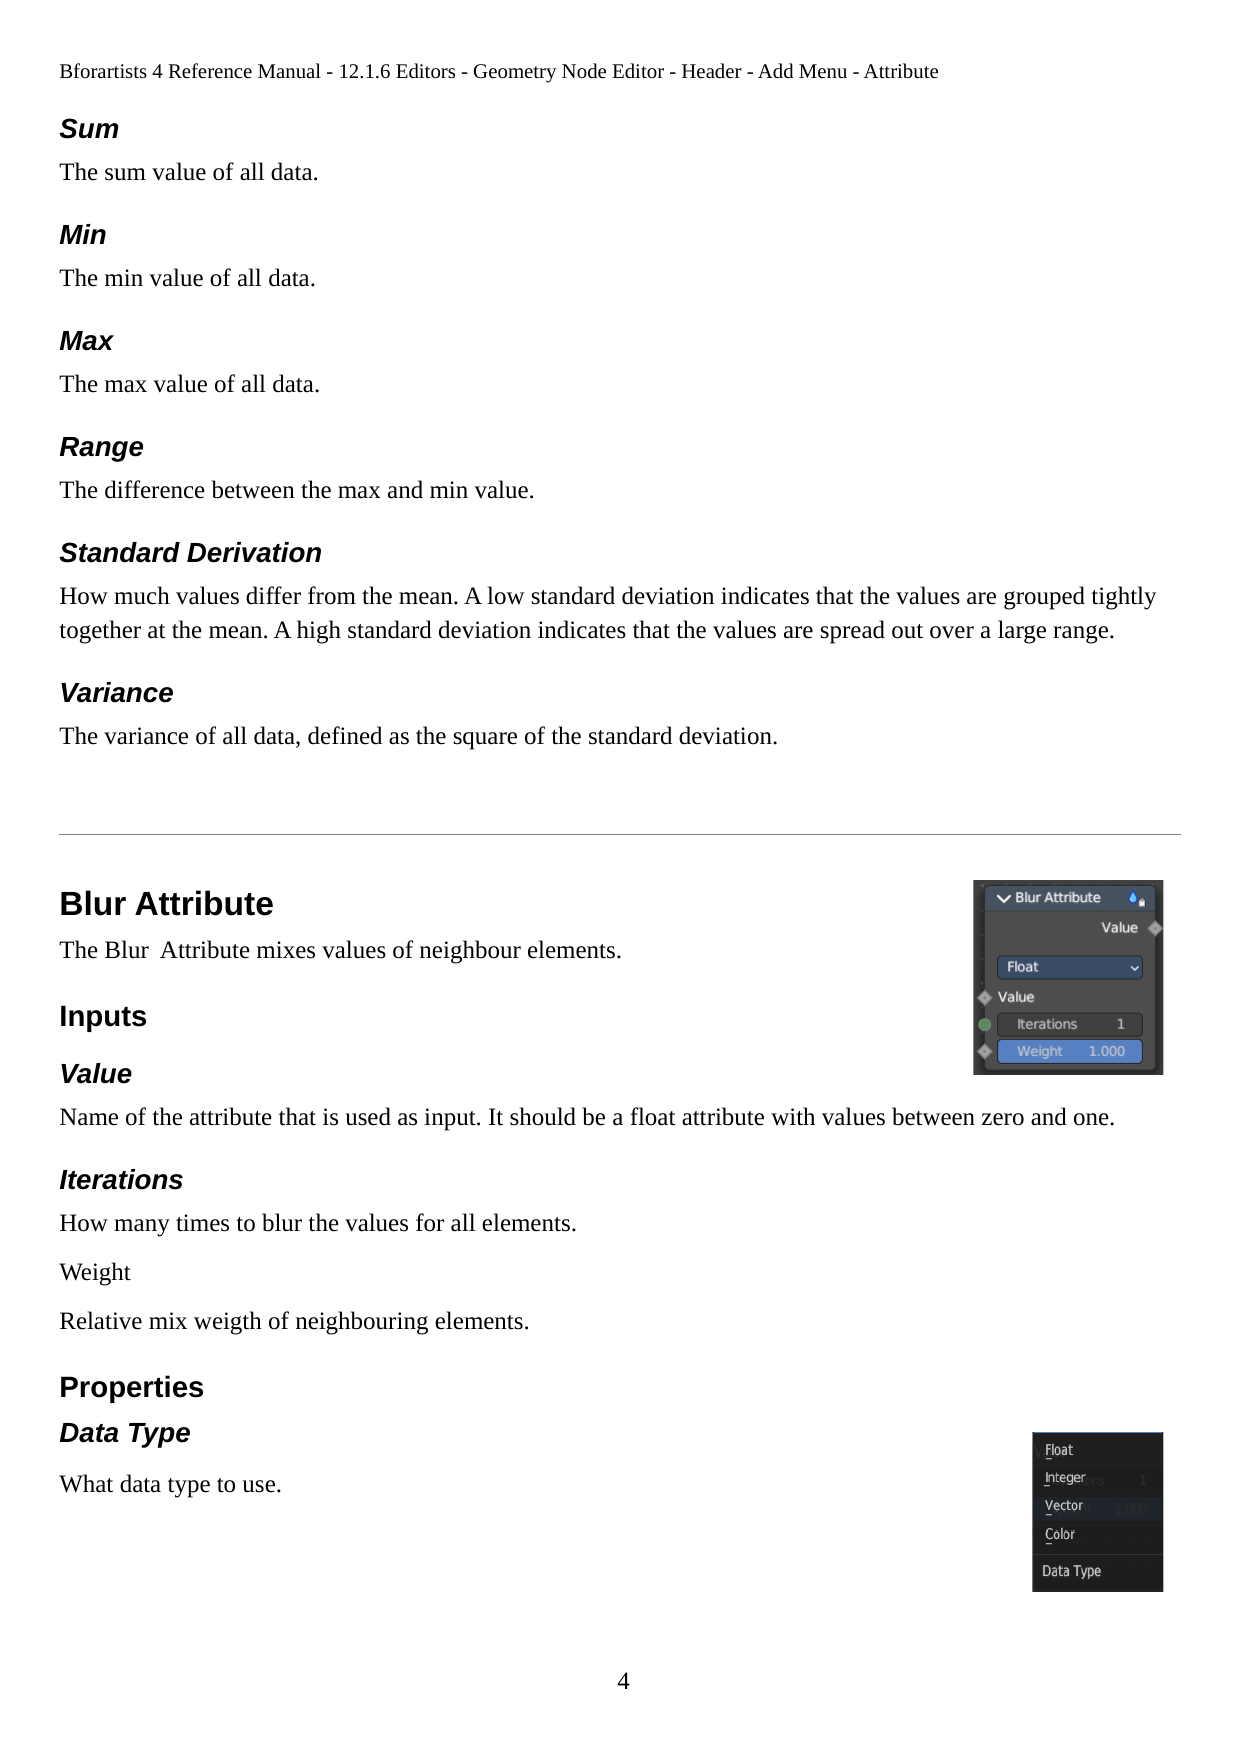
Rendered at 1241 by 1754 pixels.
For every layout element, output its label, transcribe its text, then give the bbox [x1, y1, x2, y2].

subtitle [1164, 884, 1181, 923]
text The Blur Attribute mixes values of neighbour elements. [59, 935, 973, 964]
subtitle Min [59, 218, 1181, 250]
text How much values differ from the mean. A low standard deviation indicates that the values are grouped tightly together at the mean. A high standard deviation indicates that the values are spread out over a large range. [59, 581, 1181, 644]
subtitle [1164, 999, 1181, 1033]
picture [1032, 1432, 1164, 1592]
subtitle Iterations [59, 1164, 1181, 1196]
subtitle Sum [59, 113, 1181, 144]
text The difference between the max and min value. [59, 475, 1181, 503]
subtitle Standard Derivation [59, 536, 1181, 568]
subtitle Inputs [59, 999, 973, 1033]
text The max value of all data. [59, 369, 1181, 398]
text What data type to use. [59, 1469, 1032, 1498]
subtitle Value [59, 1058, 1181, 1090]
text Data Type [59, 1416, 1181, 1448]
text The sum value of all data. [59, 157, 1181, 186]
text Relative mix weigth of neighbouring elements. [59, 1306, 1181, 1335]
subtitle Properties [59, 1370, 1181, 1404]
text Weight [59, 1257, 1181, 1286]
text Name of the attribute that is used as input. It should be a float attribute with values between zero and one. [59, 1102, 1181, 1131]
subtitle Variance [59, 677, 1181, 709]
subtitle Max [59, 324, 1181, 356]
picture [973, 880, 1164, 1075]
text [1164, 1469, 1181, 1498]
text The variance of all data, defined as the square of the standard deviation. [59, 721, 1181, 750]
text How many times to blur the values for all elements. [59, 1208, 1181, 1237]
text The min value of all data. [59, 263, 1181, 292]
subtitle Range [59, 430, 1181, 462]
subtitle Blur Attribute [59, 884, 973, 923]
